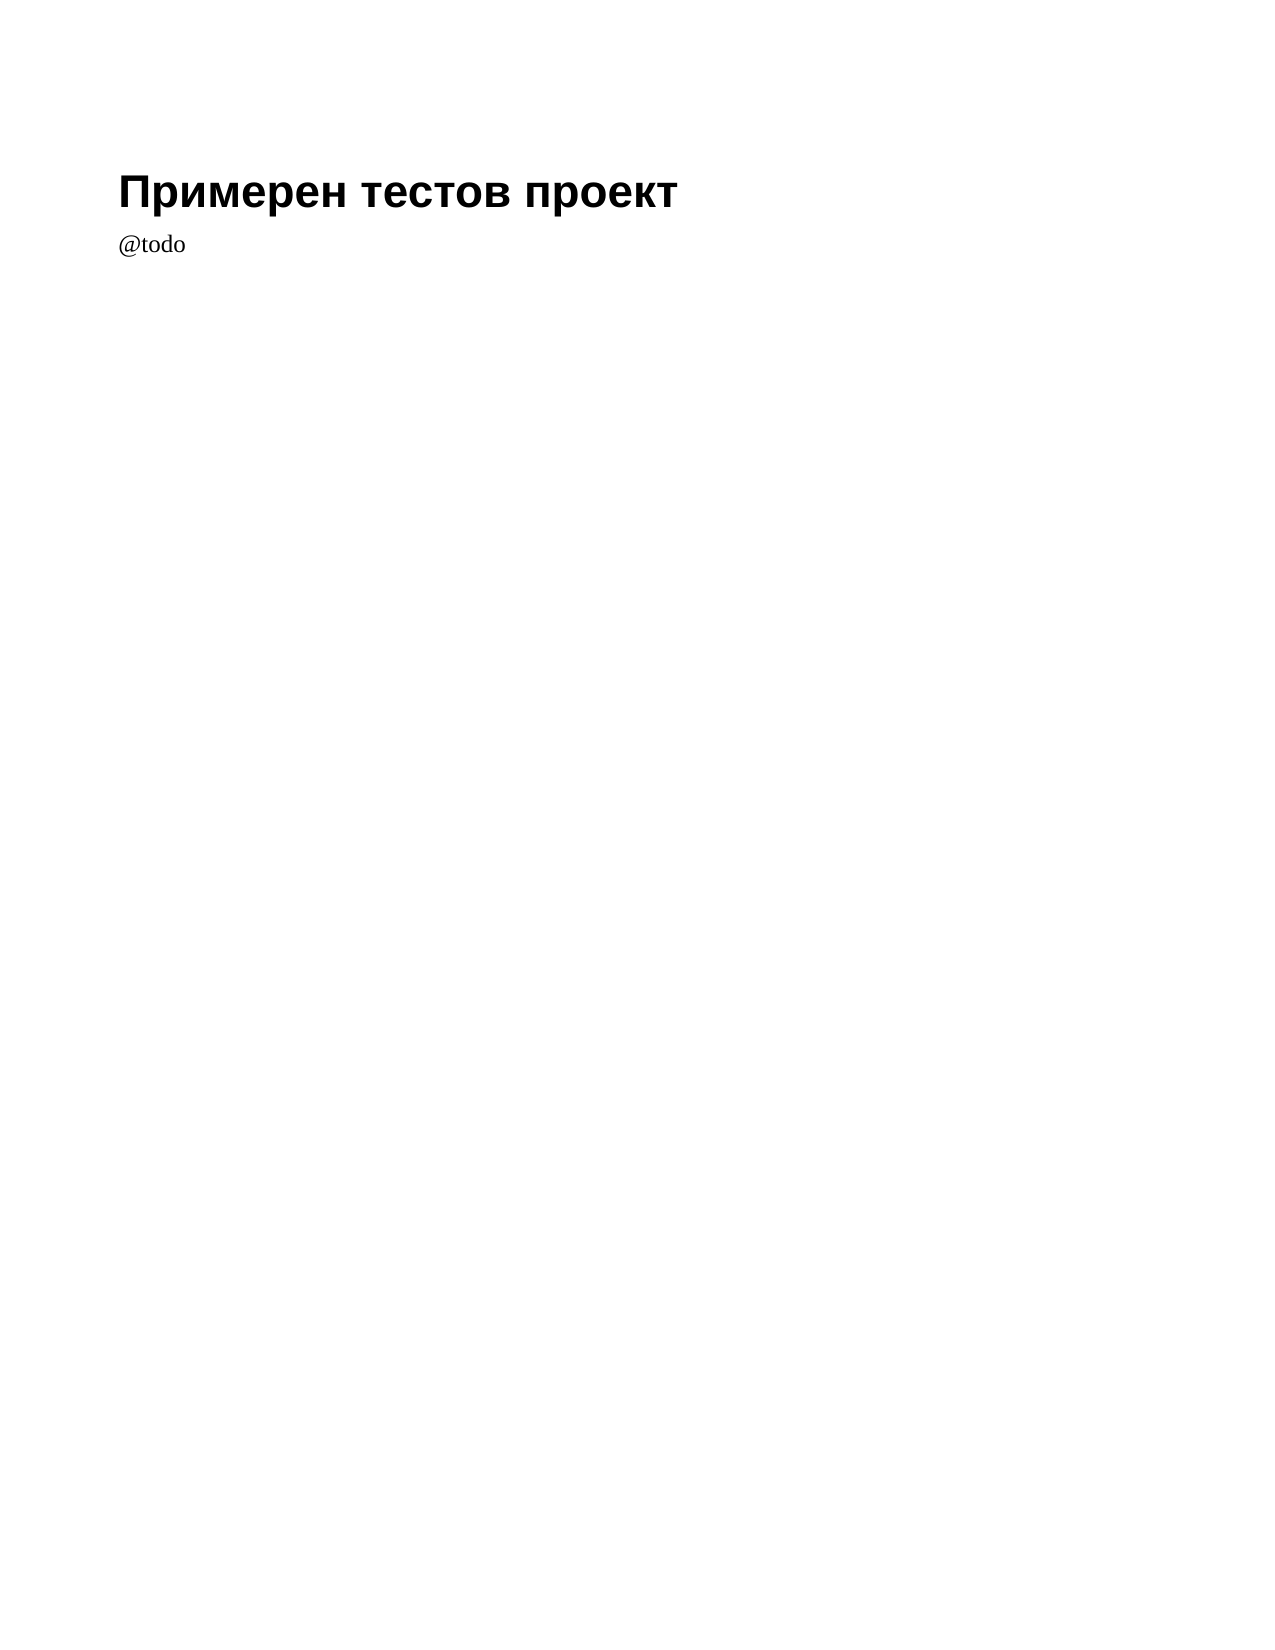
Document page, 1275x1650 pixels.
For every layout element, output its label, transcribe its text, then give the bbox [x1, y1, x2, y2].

subtitle Примерен тестов проект [118, 164, 1157, 217]
text @todo [118, 229, 1157, 258]
